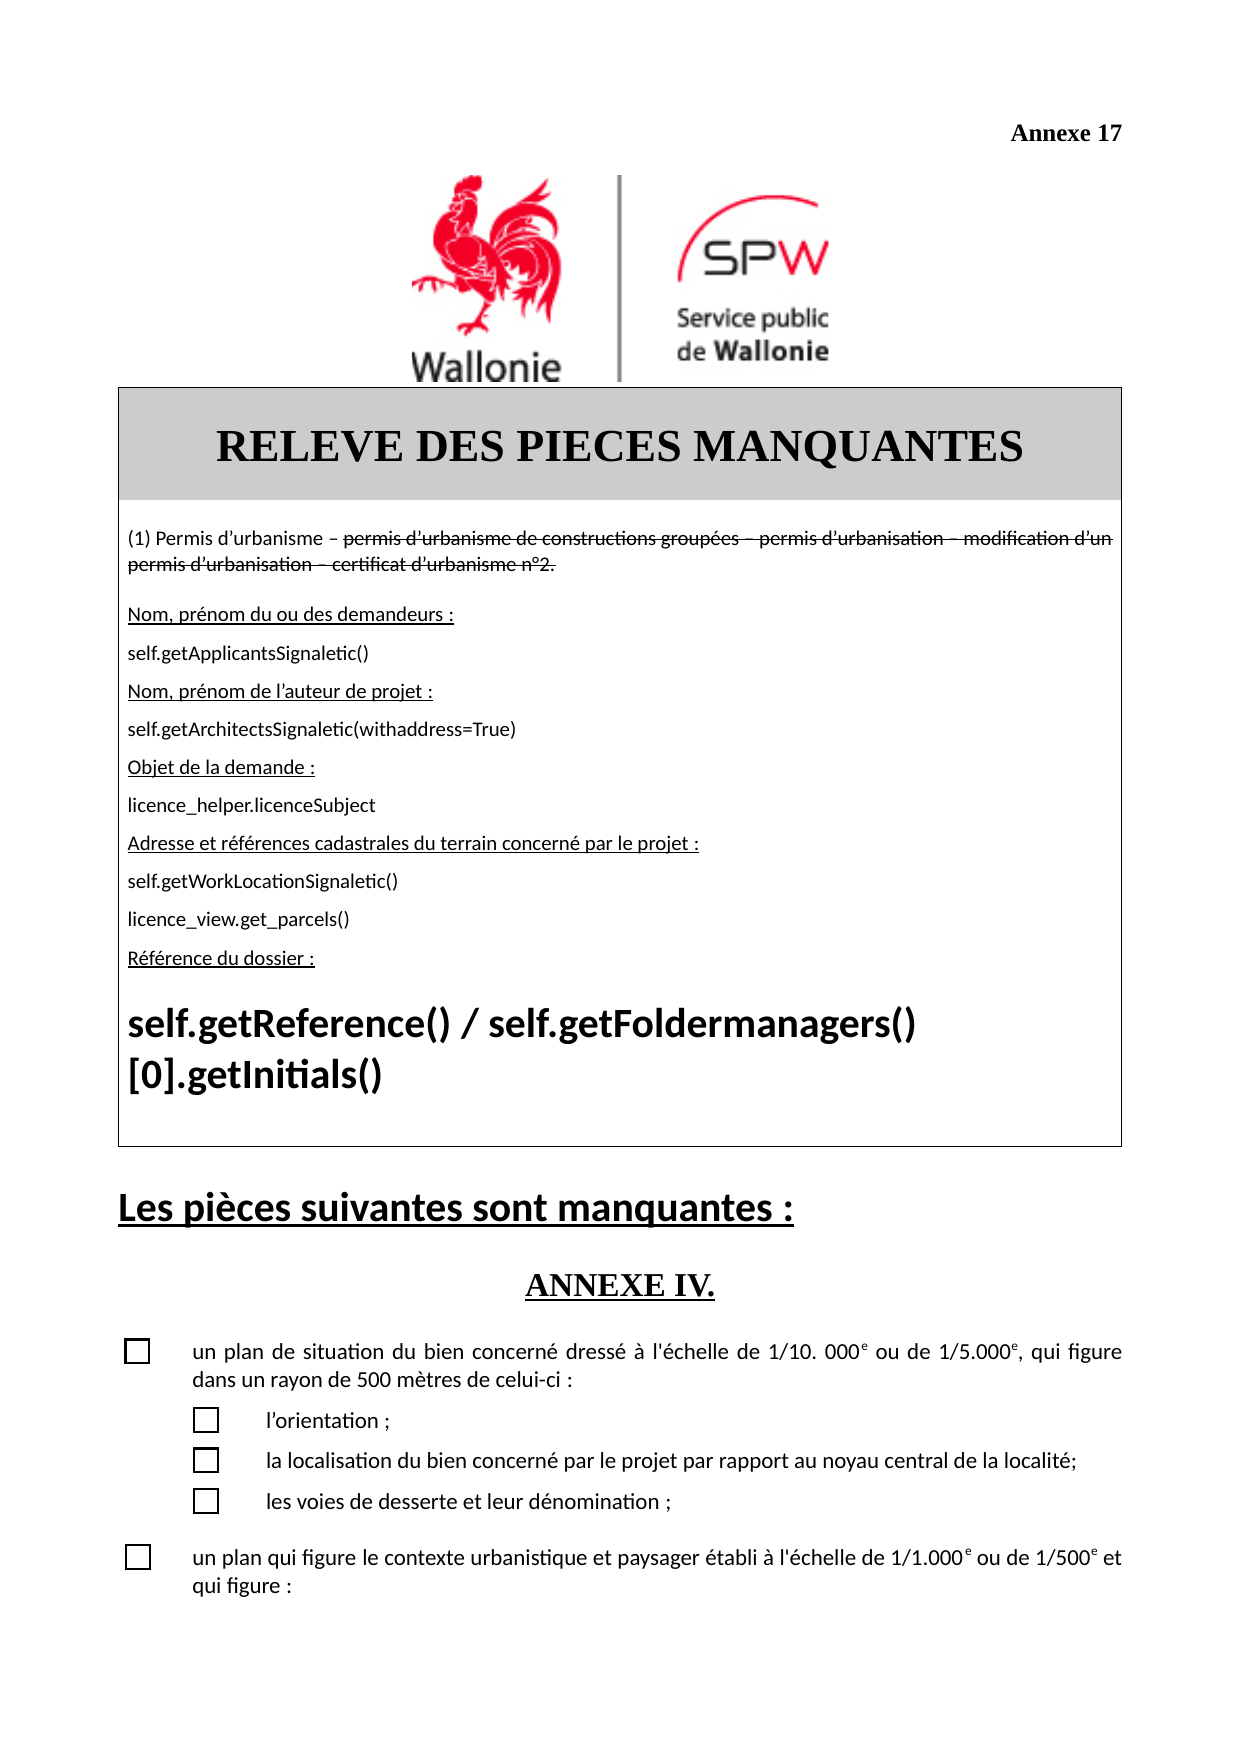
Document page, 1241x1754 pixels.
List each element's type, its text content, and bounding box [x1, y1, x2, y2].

text la localisation du bien concerné par le projet par rapport au noyau central de la localité; [192, 1446, 1122, 1474]
text Les pièces suivantes sont manquantes : [118, 1181, 1122, 1232]
text self.getWorkLocationSignaletic() [119, 865, 1121, 894]
text Nom, prénom de l’auteur de projet : [119, 675, 1121, 703]
text un plan de situation du bien concerné dressé à l'échelle de 1/10. 000e ou de 1/5.000e, qui figure dans un rayon de 500 mètres de celui-ci : [118, 1337, 1122, 1393]
text RELEVE DES PIECES MANQUANTES [119, 415, 1121, 468]
text self.getArchitectsSignaletic(withaddress=True) [119, 713, 1121, 741]
text les voies de desserte et leur dénomination ; [192, 1487, 1122, 1515]
text Référence du dossier : [119, 942, 1121, 970]
text Objet de la demande : [119, 751, 1121, 779]
text un plan qui figure le contexte urbanistique et paysager établi à l'échelle de 1/1.000e ou de 1/500e et qui figure : [118, 1543, 1122, 1599]
title self.getReference() / self.getFoldermanagers()[0].getInitials() [119, 994, 1121, 1098]
list (1) Permis d’urbanisme – permis d’urbanisme de constructions groupées – permis d’urbanisation – modification d’un permis d’urbanisation – certificat d’urbanisme n°2. [119, 522, 1121, 576]
text licence_view.get_parcels() [119, 903, 1121, 932]
text self.getApplicantsSignaletic() [119, 637, 1121, 665]
text Annexe 17 [118, 118, 1122, 147]
text Nom, prénom du ou des demandeurs : [119, 598, 1121, 627]
picture [411, 175, 829, 382]
text ANNEXE IV. [118, 1265, 1122, 1304]
text Adresse et références cadastrales du terrain concerné par le projet : [119, 827, 1121, 856]
text l’orientation ; [192, 1406, 1122, 1434]
text licence_helper.licenceSubject [119, 789, 1121, 818]
